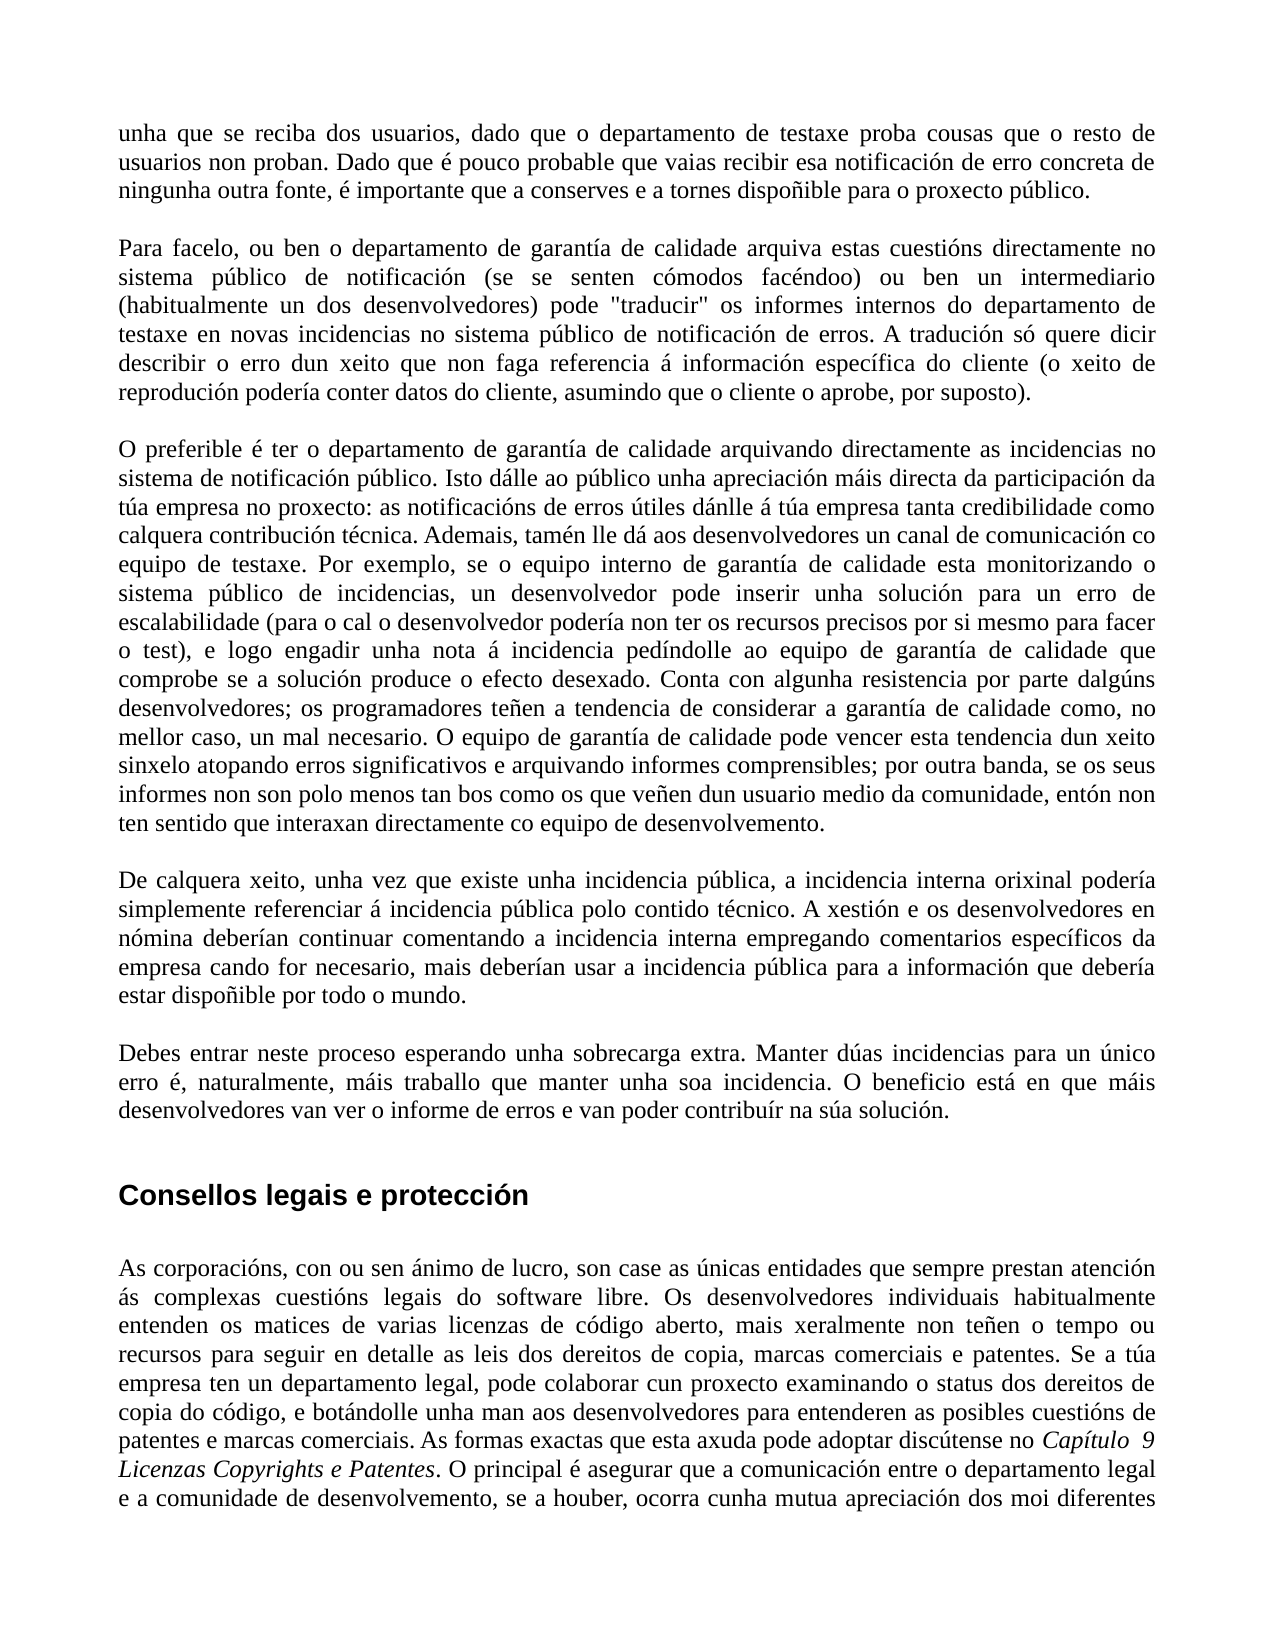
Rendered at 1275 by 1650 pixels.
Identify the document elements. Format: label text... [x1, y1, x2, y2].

text As corporacións, con ou sen ánimo de lucro, son case as únicas entidades que sempre prestan atención ás complexas cuestións legais do software libre. Os desenvolvedores individuais habitualmente entenden os matices de varias licenzas de código aberto, mais xeralmente non teñen o tempo ou recursos para seguir en detalle as leis dos dereitos de copia, marcas comerciais e patentes. Se a túa empresa ten un departamento legal, pode colaborar cun proxecto examinando o status dos dereitos de copia do código, e botándolle unha man aos desenvolvedores para entenderen as posibles cuestións de patentes e marcas comerciais. As formas exactas que esta axuda pode adoptar discútense no Capítulo 9 Licenzas Copyrights e Patentes. O principal é asegurar que a comunicación entre o departamento legal e a comunidade de desenvolvemento, se a houber, ocorra cunha mutua apreciación dos moi diferentes [118, 1253, 1157, 1512]
text De calquera xeito, unha vez que existe unha incidencia pública, a incidencia interna orixinal podería simplemente referenciar á incidencia pública polo contido técnico. A xestión e os desenvolvedores en nómina deberían continuar comentando a incidencia interna empregando comentarios específicos da empresa cando for necesario, mais deberían usar a incidencia pública para a información que debería estar dispoñible por todo o mundo. [118, 866, 1157, 1009]
text O preferible é ter o departamento de garantía de calidade arquivando directamente as incidencias no sistema de notificación público. Isto dálle ao público unha apreciación máis directa da participación da túa empresa no proxecto: as notificacións de erros útiles dánlle á túa empresa tanta credibilidade como calquera contribución técnica. Ademais, tamén lle dá aos desenvolvedores un canal de comunicación co equipo de testaxe. Por exemplo, se o equipo interno de garantía de calidade esta monitorizando o sistema público de incidencias, un desenvolvedor pode inserir unha solución para un erro de escalabilidade (para o cal o desenvolvedor podería non ter os recursos precisos por si mesmo para facer o test), e logo engadir unha nota á incidencia pedíndolle ao equipo de garantía de calidade que comprobe se a solución produce o efecto desexado. Conta con algunha resistencia por parte dalgúns desenvolvedores; os programadores teñen a tendencia de considerar a garantía de calidade como, no mellor caso, un mal necesario. O equipo de garantía de calidade pode vencer esta tendencia dun xeito sinxelo atopando erros significativos e arquivando informes comprensibles; por outra banda, se os seus informes non son polo menos tan bos como os que veñen dun usuario medio da comunidade, entón non ten sentido que interaxan directamente co equipo de desenvolvemento. [118, 434, 1157, 837]
text Para facelo, ou ben o departamento de garantía de calidade arquiva estas cuestións directamente no sistema público de notificación (se se senten cómodos facéndoo) ou ben un intermediario (habitualmente un dos desenvolvedores) pode "traducir" os informes internos do departamento de testaxe en novas incidencias no sistema público de notificación de erros. A tradución só quere dicir describir o erro dun xeito que non faga referencia á información específica do cliente (o xeito de reprodución podería conter datos do cliente, asumindo que o cliente o aprobe, por suposto). [118, 233, 1157, 406]
text Debes entrar neste proceso esperando unha sobrecarga extra. Manter dúas incidencias para un único erro é, naturalmente, máis traballo que manter unha soa incidencia. O beneficio está en que máis desenvolvedores van ver o informe de erros e van poder contribuír na súa solución. [118, 1038, 1157, 1124]
text unha que se reciba dos usuarios, dado que o departamento de testaxe proba cousas que o resto de usuarios non proban. Dado que é pouco probable que vaias recibir esa notificación de erro concreta de ningunha outra fonte, é importante que a conserves e a tornes dispoñible para o proxecto público. [118, 118, 1157, 204]
subtitle Consellos legais e protección [118, 1178, 1157, 1212]
